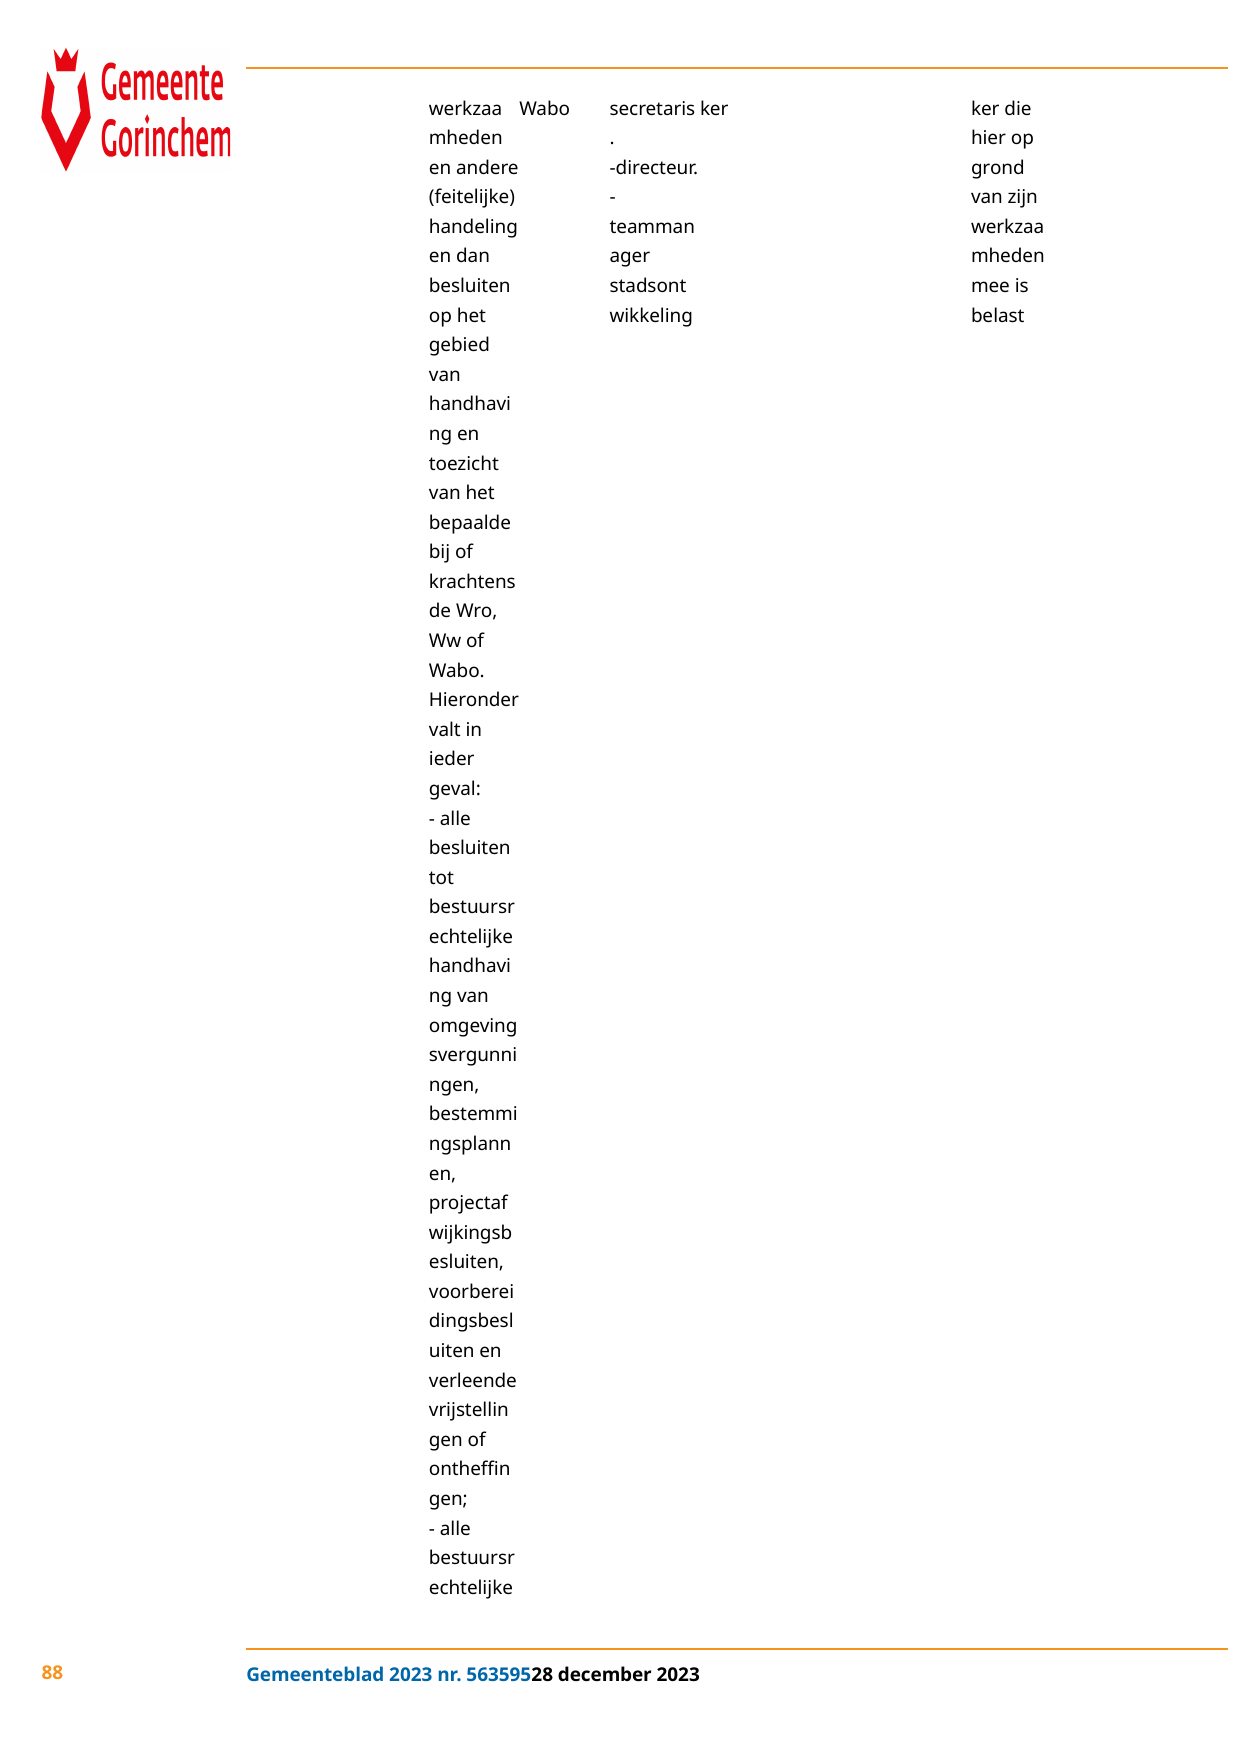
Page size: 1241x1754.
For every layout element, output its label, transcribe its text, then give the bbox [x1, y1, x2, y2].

table_cell [248, 95, 338, 1600]
table_cell ker die hier op grond van zijn werkzaamheden mee is belast [971, 95, 1061, 1600]
table_cell [790, 95, 881, 1600]
table_cell werkzaamheden en andere (feitelijke) handelingen dan besluiten op het gebied van handhaving en toezicht van het bepaalde bij of krachtens de Wro, Ww of Wabo. Hieronder valt in ieder geval: - alle besluiten tot bestuursrechtelijke handhaving van omgevingsvergunningen, bestemmingsplannen, projectafwijkingsbesluiten, voorbereidingsbesluiten en verleende vrijstellingen of ontheffingen; - alle bestuursrechtelijke [429, 95, 519, 1600]
table_cell [881, 95, 971, 1600]
table_cell Wabo [519, 95, 609, 1600]
table_cell secretaris. -directeur. -teammanager stadsontwikkeling [609, 95, 700, 1600]
picture [41, 47, 231, 172]
table_cell ker [700, 95, 790, 1600]
table_cell [1061, 95, 1152, 1600]
table_cell [338, 95, 429, 1600]
